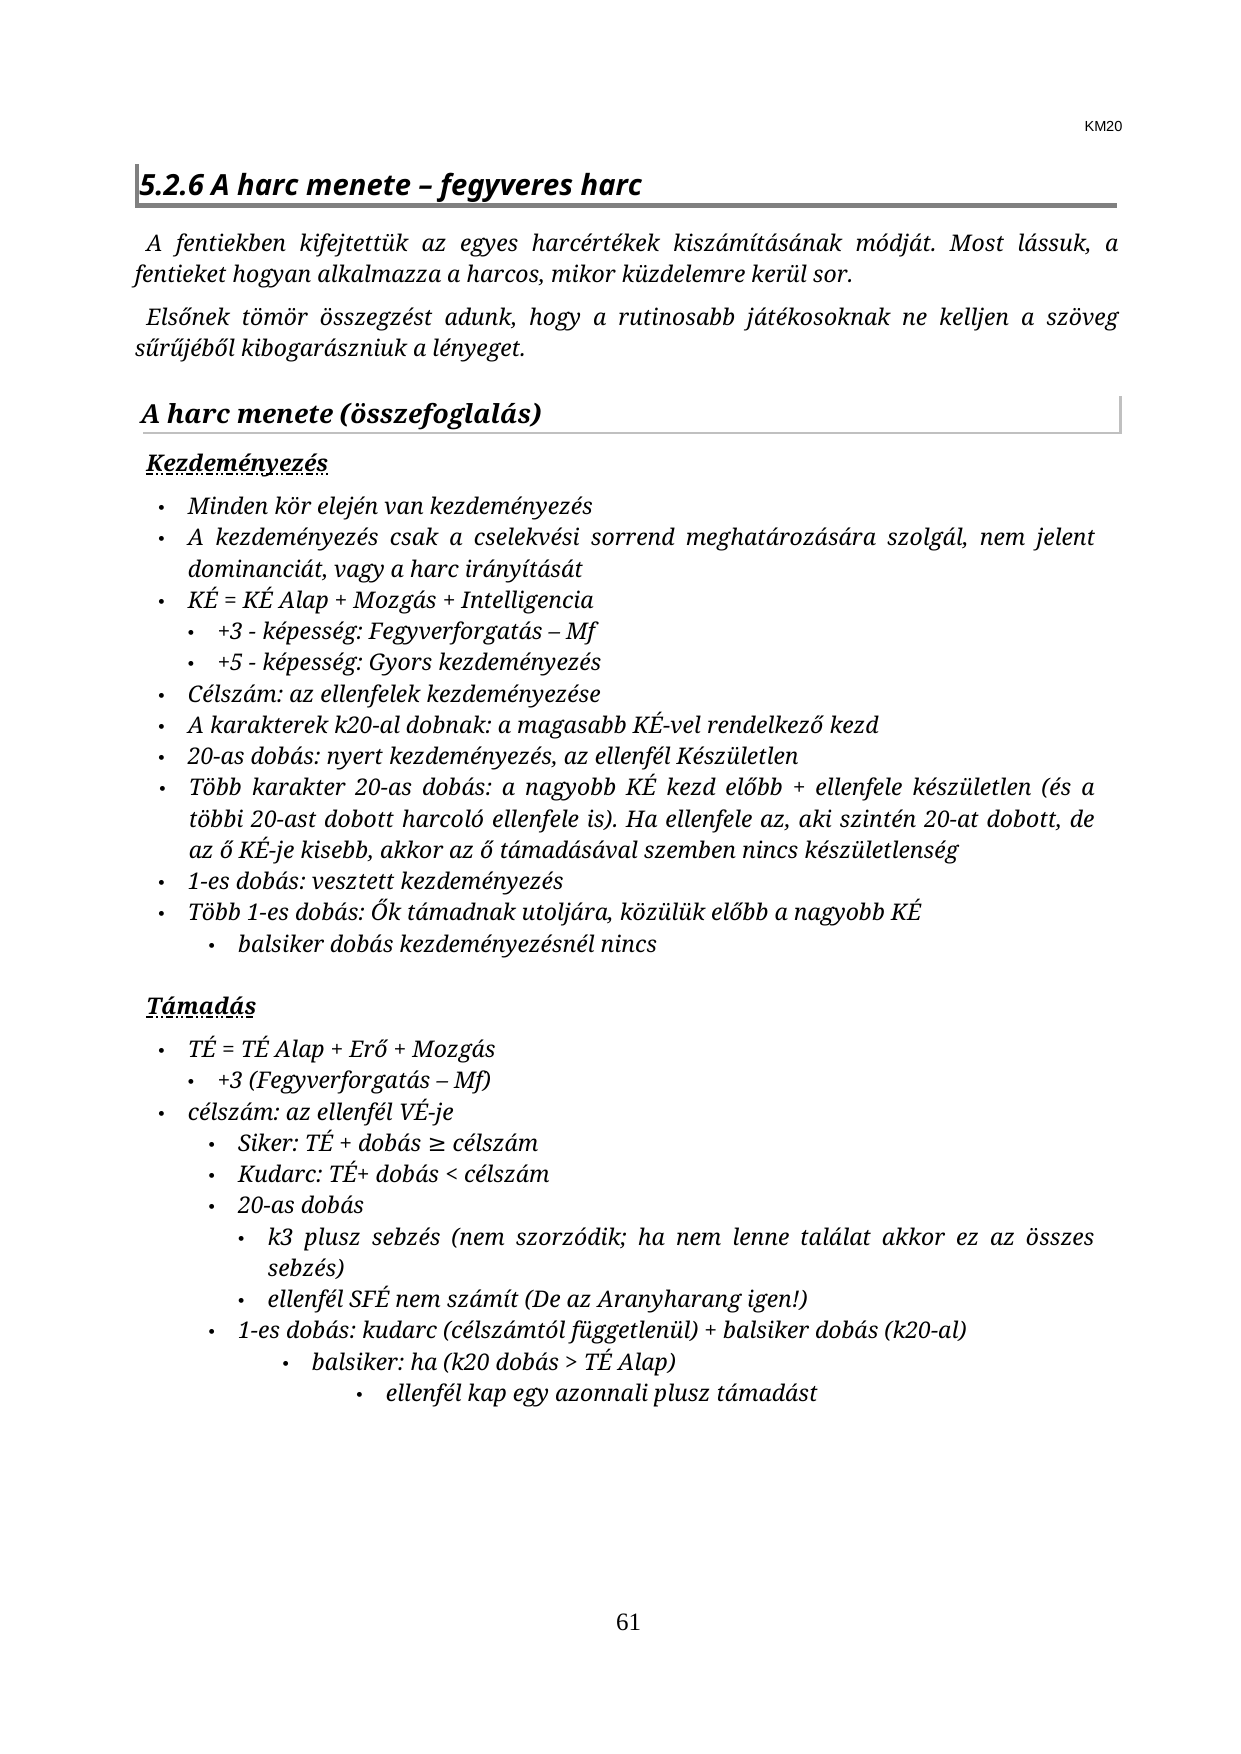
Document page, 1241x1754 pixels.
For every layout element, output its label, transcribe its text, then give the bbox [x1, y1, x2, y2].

text Elsőnek tömör összegzést adunk, hogy a rutinosabb játékosoknak ne kelljen a szöveg sűrűjéből kibogarászniuk a lényeget. [134, 301, 1122, 363]
list TÉ = TÉ Alap + Erő + Mozgás [158, 1033, 1098, 1064]
list 1-es dobás: kudarc (célszámtól függetlenül) + balsiker dobás (k20-al) [208, 1314, 1122, 1346]
list Kudarc: TÉ+ dobás < célszám [208, 1158, 1122, 1189]
subtitle A harc menete – fegyveres harc [139, 164, 1122, 204]
text Kezdeményezés [134, 447, 1122, 478]
list +3 - képesség: Fegyverforgatás – Mf [188, 615, 1098, 646]
list A kezdeményezés csak a cselekvési sorrend meghatározására szolgál, nem jelent dominanciát, vagy a harc irányítását [158, 521, 1098, 584]
list 20-as dobás: nyert kezdeményezés, az ellenfél Készületlen [158, 740, 1098, 771]
list KÉ = KÉ Alap + Mozgás + Intelligencia [158, 584, 1098, 615]
list 20-as dobás [208, 1189, 1098, 1221]
list A karakterek k20-al dobnak: a magasabb KÉ-vel rendelkező kezd [158, 709, 1098, 740]
list +3 (Fegyverforgatás – Mf) [188, 1064, 1098, 1096]
list 1-es dobás: vesztett kezdeményezés [158, 865, 1098, 896]
subtitle A harc menete (összefoglalás) [140, 396, 1119, 432]
list +5 - képesség: Gyors kezdeményezés [188, 646, 1098, 677]
list Siker: TÉ + dobás ≥ célszám [208, 1127, 1122, 1158]
list ellenfél kap egy azonnali plusz támadást [356, 1377, 1122, 1408]
list ellenfél SFÉ nem számít (De az Aranyharang igen!) [238, 1283, 1122, 1314]
list Több 1-es dobás: Ők támadnak utoljára, közülük előbb a nagyobb KÉ [158, 896, 1098, 927]
list célszám: az ellenfél VÉ-je [158, 1096, 1098, 1127]
list Minden kör elején van kezdeményezés [158, 490, 1098, 521]
list Több karakter 20-as dobás: a nagyobb KÉ kezd előbb + ellenfele készületlen (és a többi 20-ast dobott harcoló ellenfele is). Ha ellenfele az, aki szintén 20-at dobott, de az ő KÉ-je kisebb, akkor az ő támadásával szemben nincs készületlenség [159, 771, 1098, 865]
text A fentiekben kifejtettük az egyes harcértékek kiszámításának módját. Most lássuk, a fentieket hogyan alkalmazza a harcos, mikor küzdelemre kerül sor. [134, 227, 1122, 289]
list balsiker: ha (k20 dobás > TÉ Alap) [282, 1346, 1122, 1377]
list k3 plusz sebzés (nem szorzódik; ha nem lenne találat akkor ez az összes sebzés) [238, 1221, 1098, 1283]
list balsiker dobás kezdeményezésnél nincs [208, 927, 1098, 959]
list Célszám: az ellenfelek kezdeményezése [158, 677, 1098, 709]
text Támadás [134, 990, 1122, 1021]
